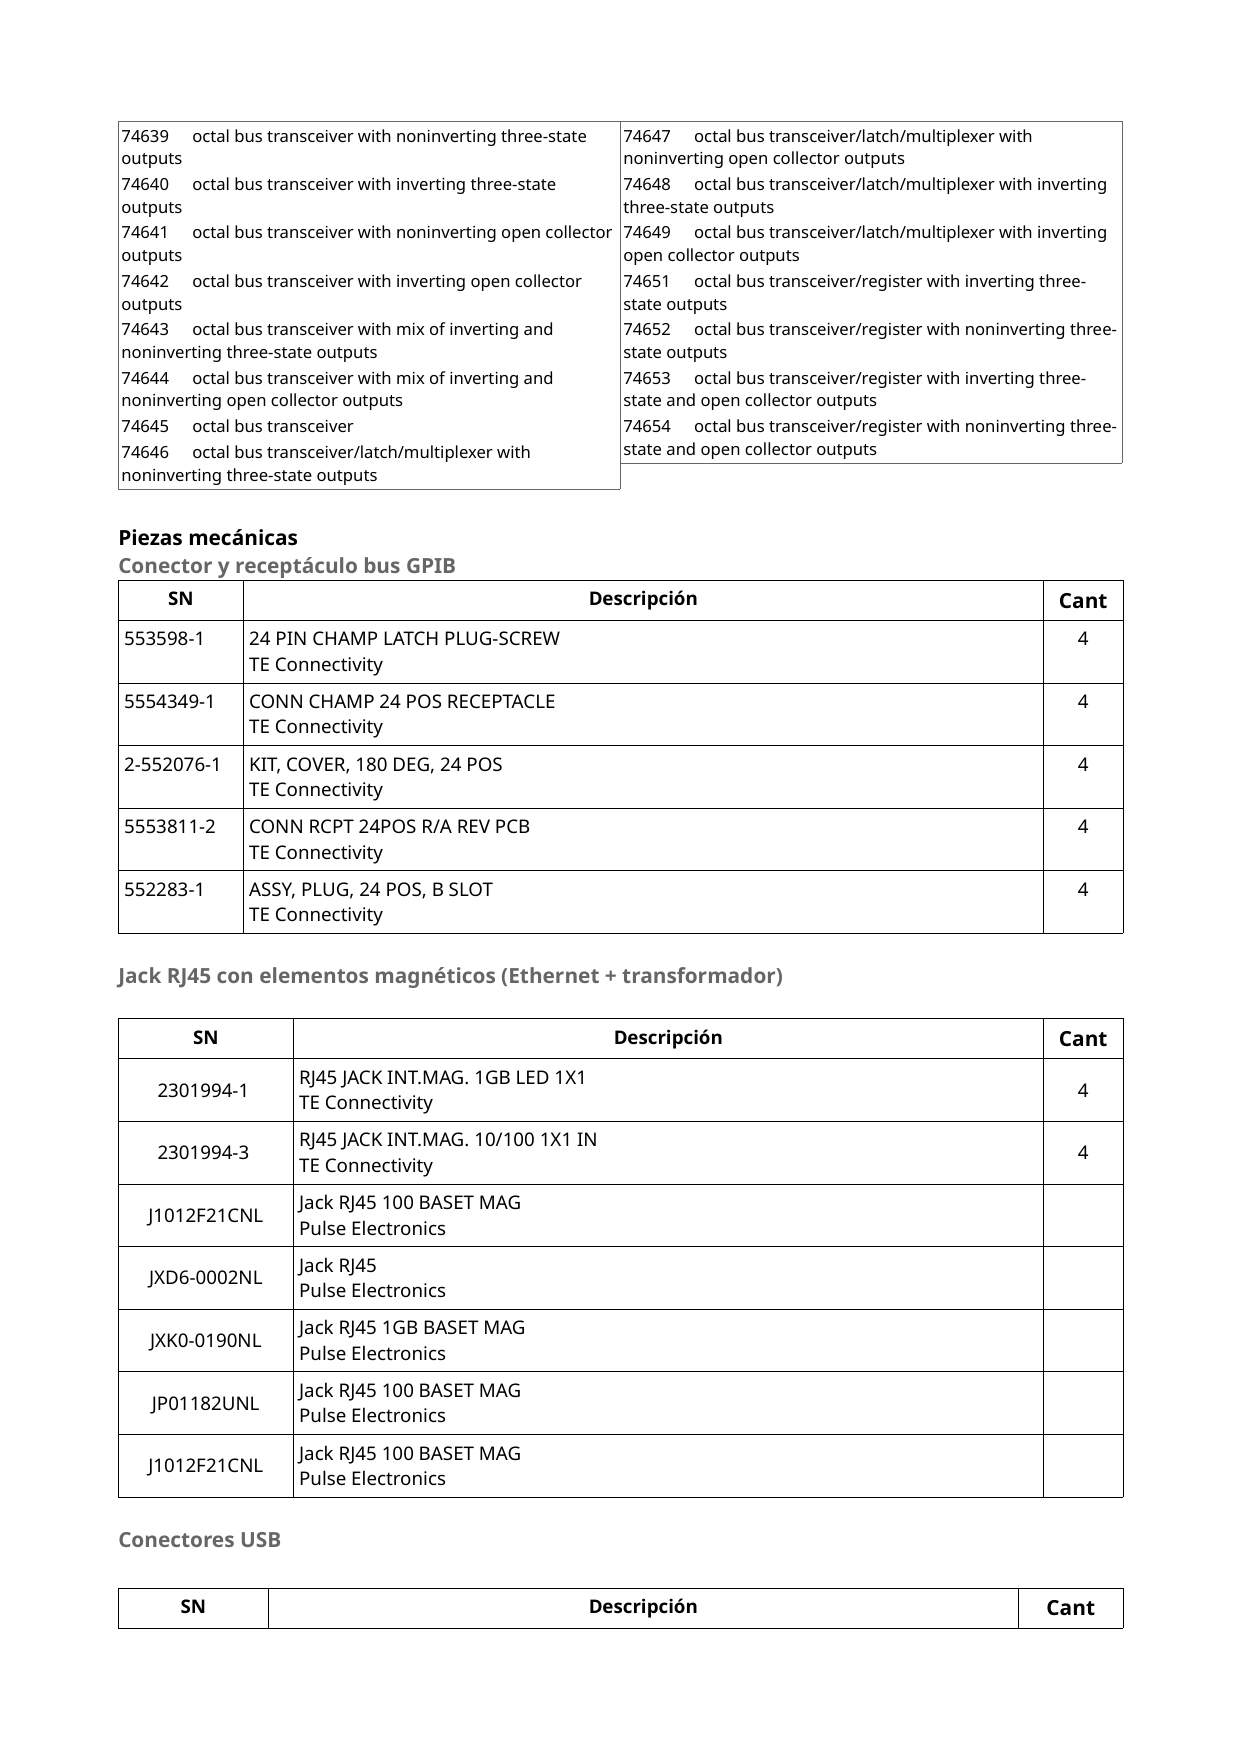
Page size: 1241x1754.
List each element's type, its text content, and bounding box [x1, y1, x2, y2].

text 74643 octal bus transceiver with mix of inverting and noninverting three-state outputs [119, 315, 620, 363]
text Conector y receptáculo bus GPIB [118, 551, 1122, 580]
table_header Cant [1019, 1589, 1123, 1628]
text 74640 octal bus transceiver with inverting three-state outputs [119, 169, 620, 218]
table_cell RJ45 JACK INT.MAG. 10/100 1X1 IN TE Connectivity [294, 1122, 1043, 1183]
text 74645 octal bus transceiver [119, 412, 620, 437]
table_cell 4 [1044, 809, 1123, 870]
table_cell Jack RJ45 100 BASET MAG Pulse Electronics [294, 1372, 1043, 1434]
table_header SN [119, 1589, 268, 1628]
table_cell CONN RCPT 24POS R/A REV PCB TE Connectivity [244, 809, 1043, 870]
table_header Descripción [269, 1589, 1018, 1628]
table_cell Jack RJ45 1GB BASET MAG Pulse Electronics [294, 1310, 1043, 1371]
table_cell [1044, 1435, 1123, 1497]
table_cell 5553811-2 [119, 809, 243, 870]
text 74654 octal bus transceiver/register with noninverting three-state and open collector outputs [621, 412, 1122, 463]
text 74653 octal bus transceiver/register with inverting three-state and open collector outputs [621, 363, 1122, 412]
text 74647 octal bus transceiver/latch/multiplexer with noninverting open collector outputs [621, 122, 1122, 169]
table_cell 4 [1044, 1122, 1123, 1183]
table_cell Jack RJ45 100 BASET MAG Pulse Electronics [294, 1185, 1043, 1246]
table_cell KIT, COVER, 180 DEG, 24 POS TE Connectivity [244, 746, 1043, 808]
table_header Cant [1044, 581, 1123, 620]
table_cell Jack RJ45 Pulse Electronics [294, 1247, 1043, 1309]
table_header Descripción [244, 581, 1043, 620]
text 74642 octal bus transceiver with inverting open collector outputs [119, 266, 620, 315]
table_cell RJ45 JACK INT.MAG. 1GB LED 1X1 TE Connectivity [294, 1059, 1043, 1121]
table_cell 4 [1044, 621, 1123, 682]
table_cell JP01182UNL [119, 1372, 293, 1434]
text 74639 octal bus transceiver with noninverting three-state outputs [119, 122, 620, 169]
table_cell J1012F21CNL [119, 1185, 293, 1246]
table_cell [1044, 1247, 1123, 1309]
table_cell 2301994-3 [119, 1122, 293, 1183]
table_header Descripción [294, 1019, 1043, 1058]
text 74646 octal bus transceiver/latch/multiplexer with noninverting three-state outputs [119, 437, 620, 489]
table_header SN [119, 581, 243, 620]
table_header SN [119, 1019, 293, 1058]
text Jack RJ45 con elementos magnéticos (Ethernet + transformador) [118, 961, 1122, 990]
table_cell CONN CHAMP 24 POS RECEPTACLE TE Connectivity [244, 684, 1043, 745]
table_cell [1044, 1372, 1123, 1434]
table_cell 552283-1 [119, 871, 243, 933]
text 74644 octal bus transceiver with mix of inverting and noninverting open collector outputs [119, 363, 620, 412]
table_cell 24 PIN CHAMP LATCH PLUG-SCREW TE Connectivity [244, 621, 1043, 682]
table_cell 4 [1044, 1059, 1123, 1121]
table_cell [1044, 1310, 1123, 1371]
table_cell 5554349-1 [119, 684, 243, 745]
table_cell 4 [1044, 746, 1123, 808]
text 74651 octal bus transceiver/register with inverting three-state outputs [621, 266, 1122, 315]
text 74649 octal bus transceiver/latch/multiplexer with inverting open collector outputs [621, 218, 1122, 266]
text Conectores USB [118, 1525, 1122, 1553]
table_cell 4 [1044, 684, 1123, 745]
table_cell Jack RJ45 100 BASET MAG Pulse Electronics [294, 1435, 1043, 1497]
table_cell 553598-1 [119, 621, 243, 682]
table_cell [1044, 1185, 1123, 1246]
text 74652 octal bus transceiver/register with noninverting three-state outputs [621, 315, 1122, 363]
table_header Cant [1044, 1019, 1123, 1058]
text 74648 octal bus transceiver/latch/multiplexer with inverting three-state outputs [621, 169, 1122, 218]
table_cell JXD6-0002NL [119, 1247, 293, 1309]
table_cell J1012F21CNL [119, 1435, 293, 1497]
text Piezas mecánicas [118, 523, 1122, 551]
table_cell 2-552076-1 [119, 746, 243, 808]
text 74641 octal bus transceiver with noninverting open collector outputs [119, 218, 620, 266]
table_cell ASSY, PLUG, 24 POS, B SLOT TE Connectivity [244, 871, 1043, 933]
table_cell 4 [1044, 871, 1123, 933]
table_cell 2301994-1 [119, 1059, 293, 1121]
table_cell JXK0-0190NL [119, 1310, 293, 1371]
